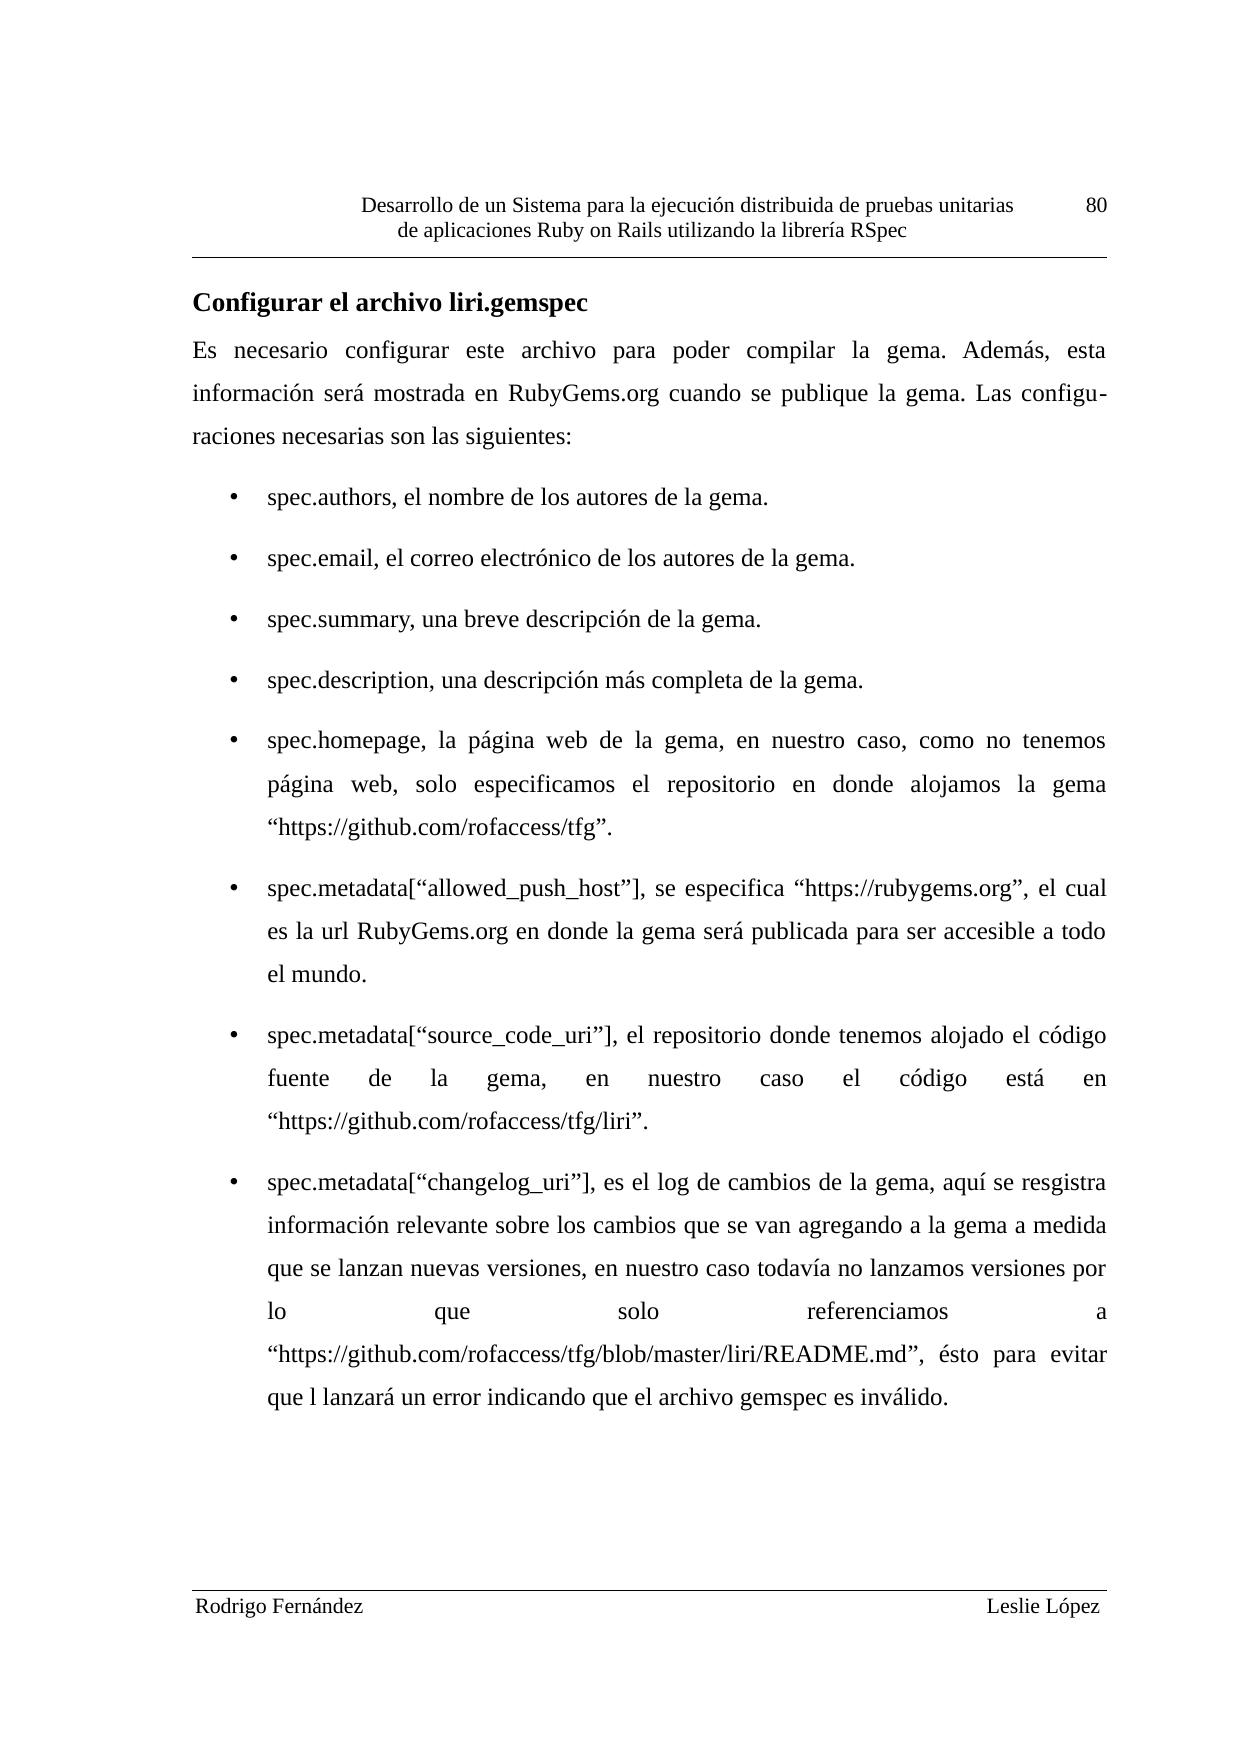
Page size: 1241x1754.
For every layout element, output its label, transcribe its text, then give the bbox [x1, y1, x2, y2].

list spec.authors, el nombre de los autores de la gema. [229, 482, 1107, 511]
text Es necesario configurar este archivo para poder compilar la gema. Además, esta información será mostrada en RubyGems.org cuando se publique la gema. Las configu­raciones necesarias son las siguientes: [192, 335, 1107, 450]
list spec.homepage, la página web de la gema, en nuestro caso, como no tenemos página web, solo especificamos el repositorio en donde alojamos la gema “https://github.com/ro­faccess/tfg”. [229, 726, 1107, 841]
list spec.email, el correo electrónico de los autores de la gema. [229, 543, 1107, 572]
list spec.metadata[“allowed_push_host”], se especifica “https://rubygems.org”, el cual es la url RubyGems.org en donde la gema será publicada para ser accesible a todo el mun­do. [229, 873, 1107, 988]
text Configurar el archivo liri.gemspec [192, 286, 1107, 317]
list spec.metadata[“changelog_uri”], es el log de cambios de la gema, aquí se resgistra información relevante sobre los cambios que se van agregando a la gema a medida que se lanzan nuevas versiones, en nuestro caso todavía no lanzamos versiones por lo que solo referenciamos a “https://github.com/rofaccess/tfg/blob/master/liri/README.md”, ésto para evitar que l lanzará un error indicando que el archivo gemspec es inválido. [229, 1167, 1107, 1411]
list spec.description, una descripción más completa de la gema. [229, 665, 1107, 693]
list spec.summary, una breve descripción de la gema. [229, 604, 1107, 633]
list spec.metadata[“source_code_uri”], el repositorio donde tenemos alojado el código fuente de la gema, en nuestro caso el código está en “https://github.com/rofaccess/tfg/liri”. [229, 1020, 1107, 1135]
